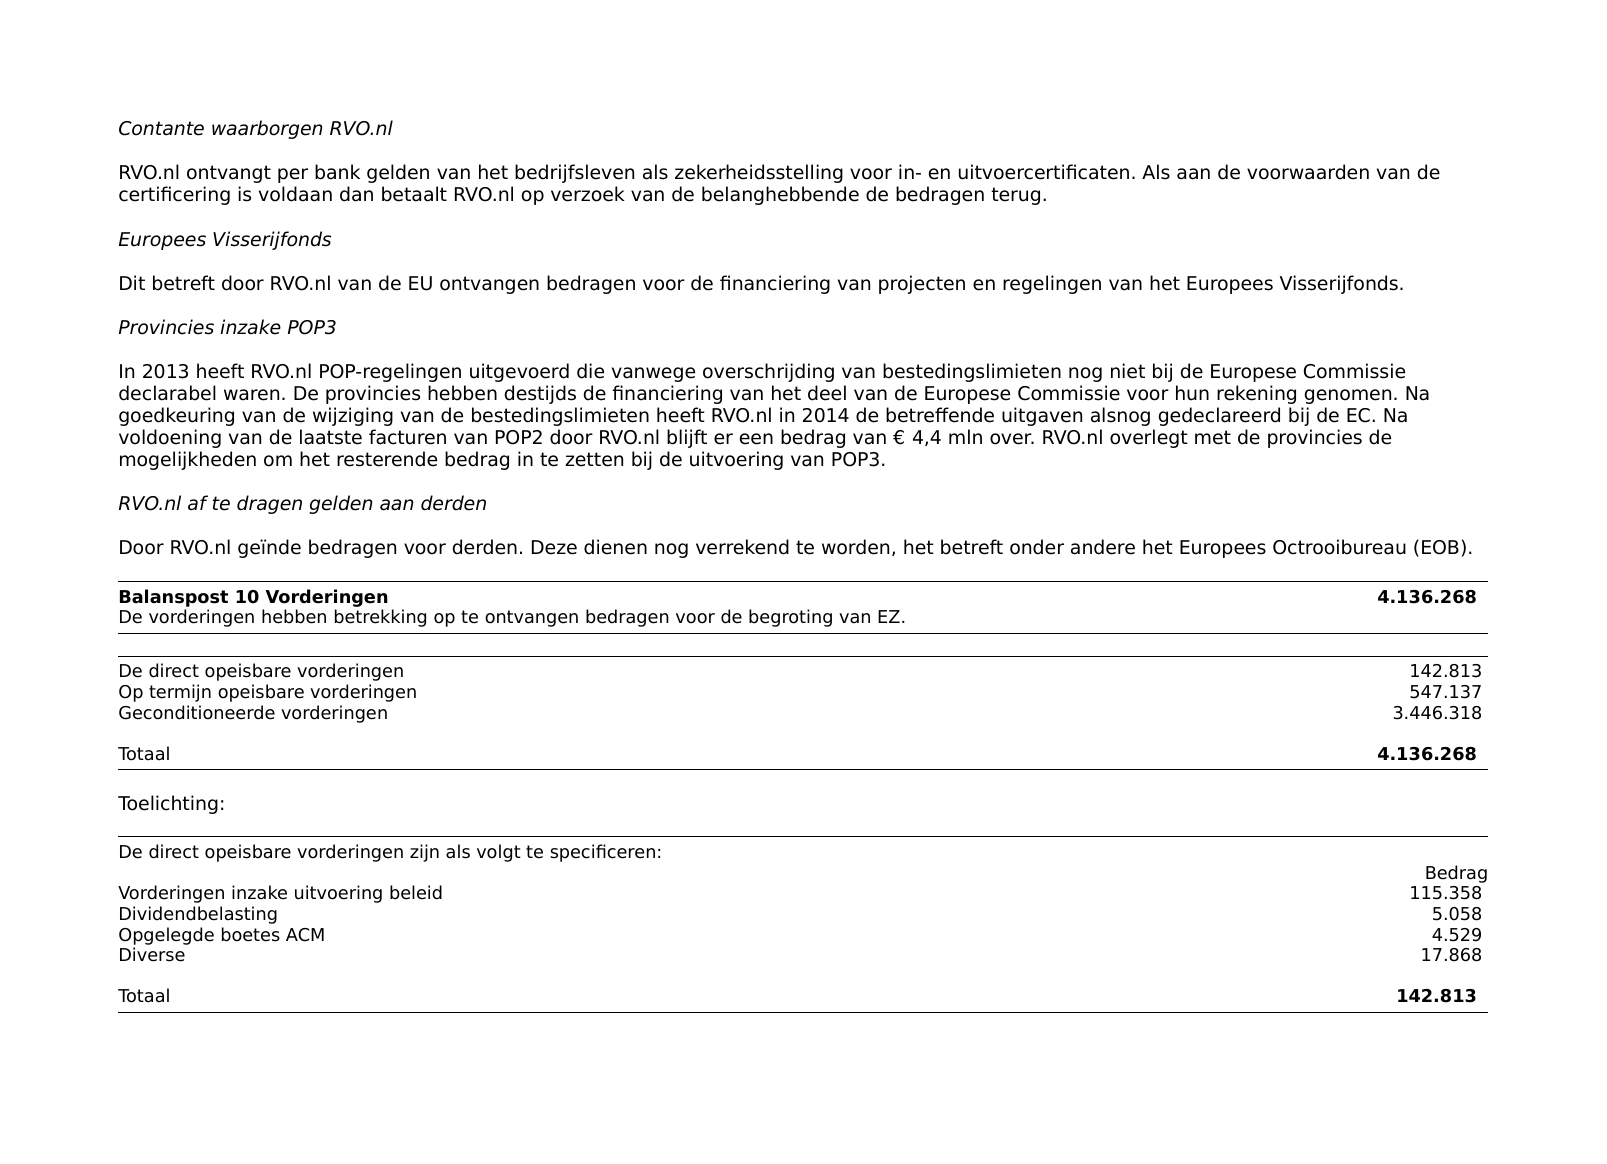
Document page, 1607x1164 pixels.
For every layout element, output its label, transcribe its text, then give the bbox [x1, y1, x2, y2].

table_cell De vorderingen hebben betrekking op te ontvangen bedragen voor de begroting van EZ. [118, 608, 1488, 633]
table_cell Totaal [118, 744, 1269, 769]
table_header 142.813 [1269, 657, 1488, 682]
table_cell [1269, 966, 1488, 986]
table_cell Opgelegde boetes ACM [118, 925, 1269, 945]
text RVO.nl ontvangt per bank gelden van het bedrijfsleven als zekerheidsstelling voor in- en uitvoercertificaten. Als aan de voorwaarden van de certificering is voldaan dan betaalt RVO.nl op verzoek van de belanghebbende de bedragen terug. [118, 162, 1488, 206]
text Dit betreft door RVO.nl van de EU ontvangen bedragen voor de financiering van projecten en regelingen van het Europees Visserijfonds. [118, 273, 1488, 294]
table_header De direct opeisbare vorderingen [118, 657, 1269, 682]
table_cell Diverse [118, 945, 1269, 966]
table_cell 142.813 [1269, 986, 1488, 1012]
table_header Balanspost 10 Vorderingen [118, 582, 1269, 607]
table_cell Op termijn opeisbare vorderingen [118, 682, 1269, 703]
table_cell 3.446.318 [1269, 703, 1488, 723]
table_cell [1269, 723, 1488, 744]
table_cell [118, 723, 1269, 744]
table_cell 115.358 [1269, 883, 1488, 904]
text Door RVO.nl geïnde bedragen voor derden. Deze dienen nog verrekend te worden, het betreft onder andere het Europees Octrooibureau (EOB). [118, 537, 1488, 559]
table_cell Geconditioneerde vorderingen [118, 703, 1269, 723]
table_cell 5.058 [1269, 904, 1488, 924]
text Toelichting: [118, 792, 1488, 814]
table_header De direct opeisbare vorderingen zijn als volgt te specificeren: [118, 837, 1488, 863]
subtitle Provincies inzake POP3 [118, 317, 1488, 339]
table_cell Vorderingen inzake uitvoering beleid [118, 883, 1269, 904]
table_cell Dividendbelasting [118, 904, 1269, 924]
table_cell 4.529 [1269, 925, 1488, 945]
table_cell Totaal [118, 986, 1269, 1012]
table_cell 547.137 [1269, 682, 1488, 703]
table_cell Bedrag [118, 863, 1488, 883]
subtitle Europees Visserijfonds [118, 228, 1488, 250]
table_cell 17.868 [1269, 945, 1488, 966]
table_cell 4.136.268 [1269, 744, 1488, 769]
table_header 4.136.268 [1269, 582, 1488, 607]
table_cell [118, 966, 1269, 986]
subtitle RVO.nl af te dragen gelden aan derden [118, 493, 1488, 515]
text In 2013 heeft RVO.nl POP-regelingen uitgevoerd die vanwege overschrijding van bestedingslimieten nog niet bij de Europese Commissie declarabel waren. De provincies hebben destijds de financiering van het deel van de Europese Commissie voor hun rekening genomen. Na goedkeuring van de wijziging van de bestedingslimieten heeft RVO.nl in 2014 de betreffende uitgaven alsnog gedeclareerd bij de EC. Na voldoening van de laatste facturen van POP2 door RVO.nl blijft er een bedrag van € 4,4 mln over. RVO.nl overlegt met de provincies de mogelijkheden om het resterende bedrag in te zetten bij de uitvoering van POP3. [118, 361, 1488, 471]
subtitle Contante waarborgen RVO.nl [118, 118, 1488, 140]
